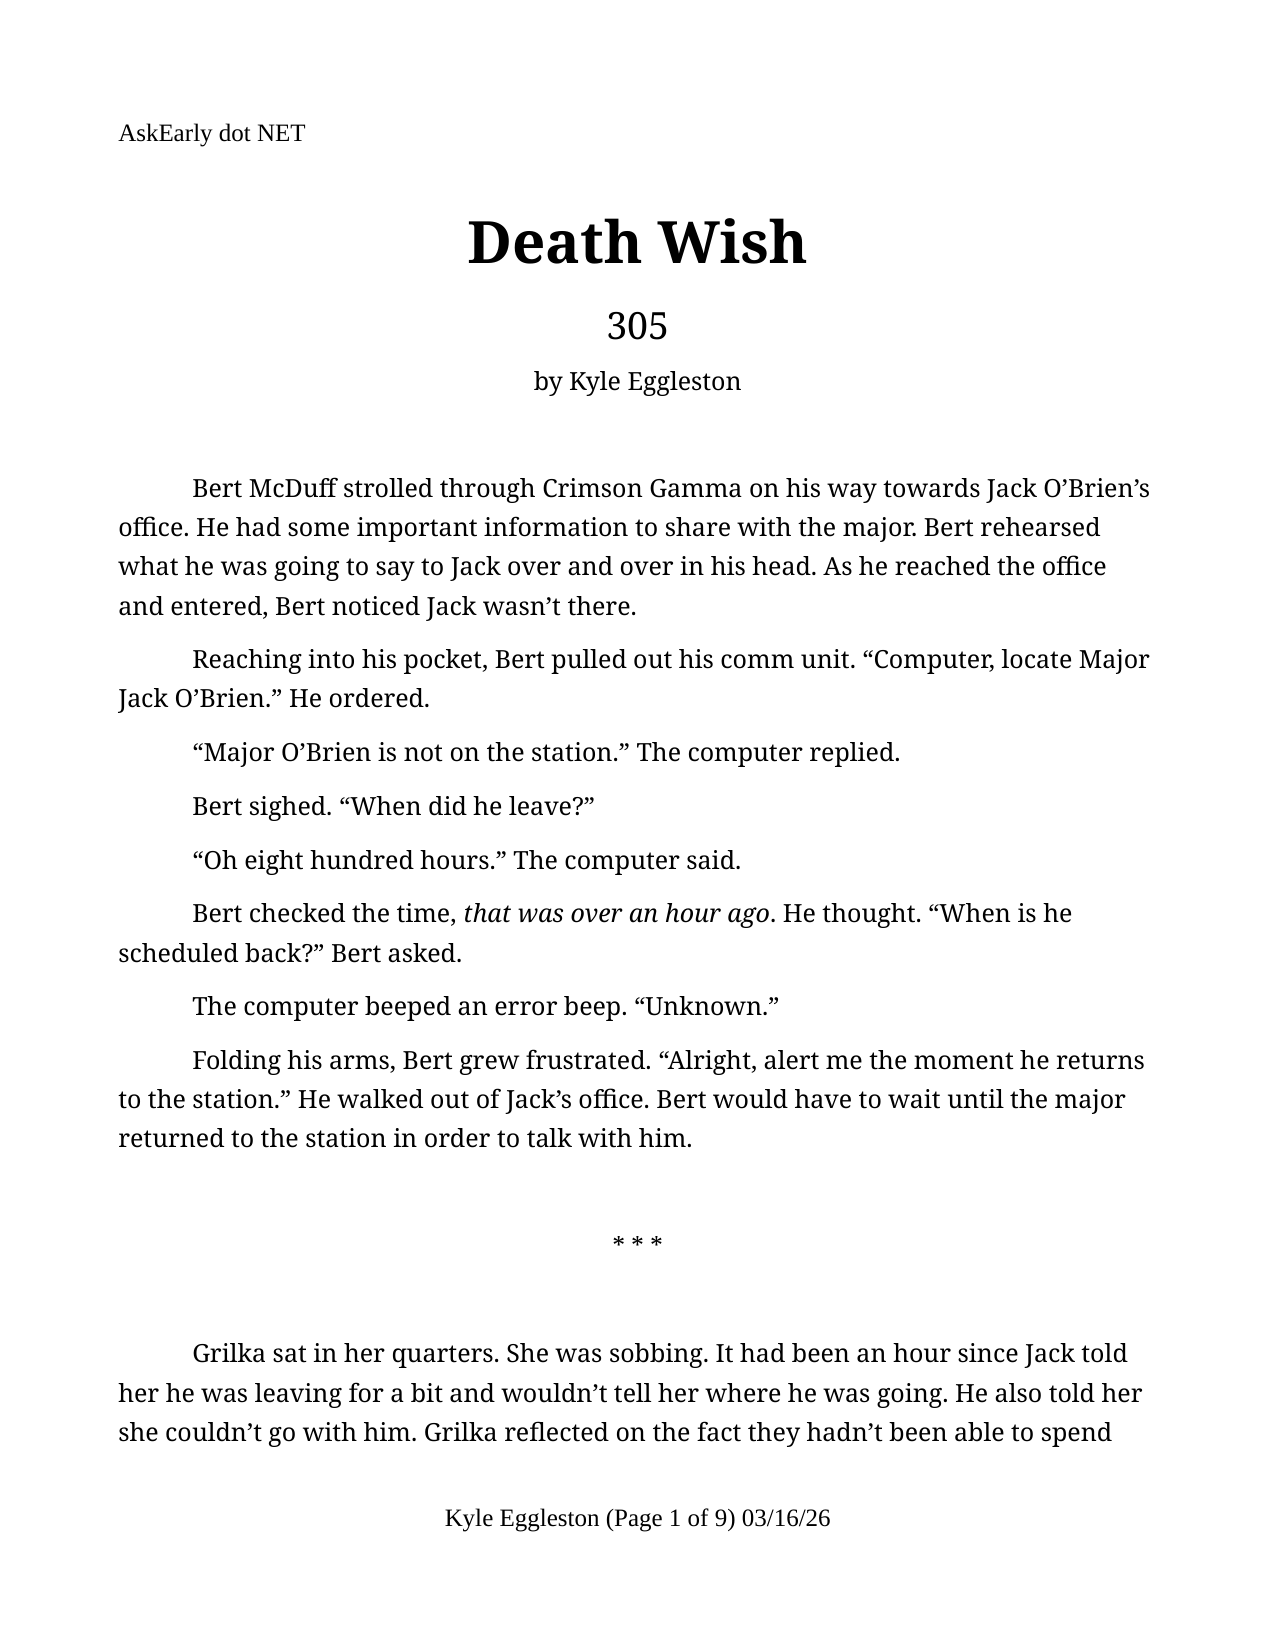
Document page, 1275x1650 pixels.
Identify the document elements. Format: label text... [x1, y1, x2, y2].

text The computer beeped an error beep. “Unknown.” [118, 989, 1157, 1023]
text * * * [118, 1228, 1157, 1263]
text Folding his arms, Bert grew frustrated. “Alright, alert me the moment he returns to the station.” He walked out of Jack’s office. Bert would have to wait until the major returned to the station in order to talk with him. [118, 1043, 1157, 1155]
text “Oh eight hundred hours.” The computer said. [118, 842, 1157, 876]
text by Kyle Eggleston [118, 363, 1157, 397]
text Bert checked the time, that was over an hour ago. He thought. “When is he scheduled back?” Bert asked. [118, 896, 1157, 969]
title Death Wish [118, 201, 1157, 281]
text Reaching into his pocket, Bert pulled out his comm unit. “Computer, locate Major Jack O’Brien.” He ordered. [118, 642, 1157, 715]
text Grilka sat in her quarters. She was sobbing. It had been an hour since Jack told her he was leaving for a bit and wouldn’t tell her where he was going. He also told her she couldn’t go with him. Grilka reflected on the fact they hadn’t been able to spend [118, 1336, 1157, 1448]
text “Major O’Brien is not on the station.” The computer replied. [118, 735, 1157, 769]
subtitle 305 [118, 299, 1157, 351]
text Bert McDuff strolled through Crimson Gamma on his way towards Jack O’Brien’s office. He had some important information to share with the major. Bert rehearsed what he was going to say to Jack over and over in his head. As he reached the office and entered, Bert noticed Jack wasn’t there. [118, 471, 1157, 622]
text Bert sighed. “When did he leave?” [118, 788, 1157, 823]
